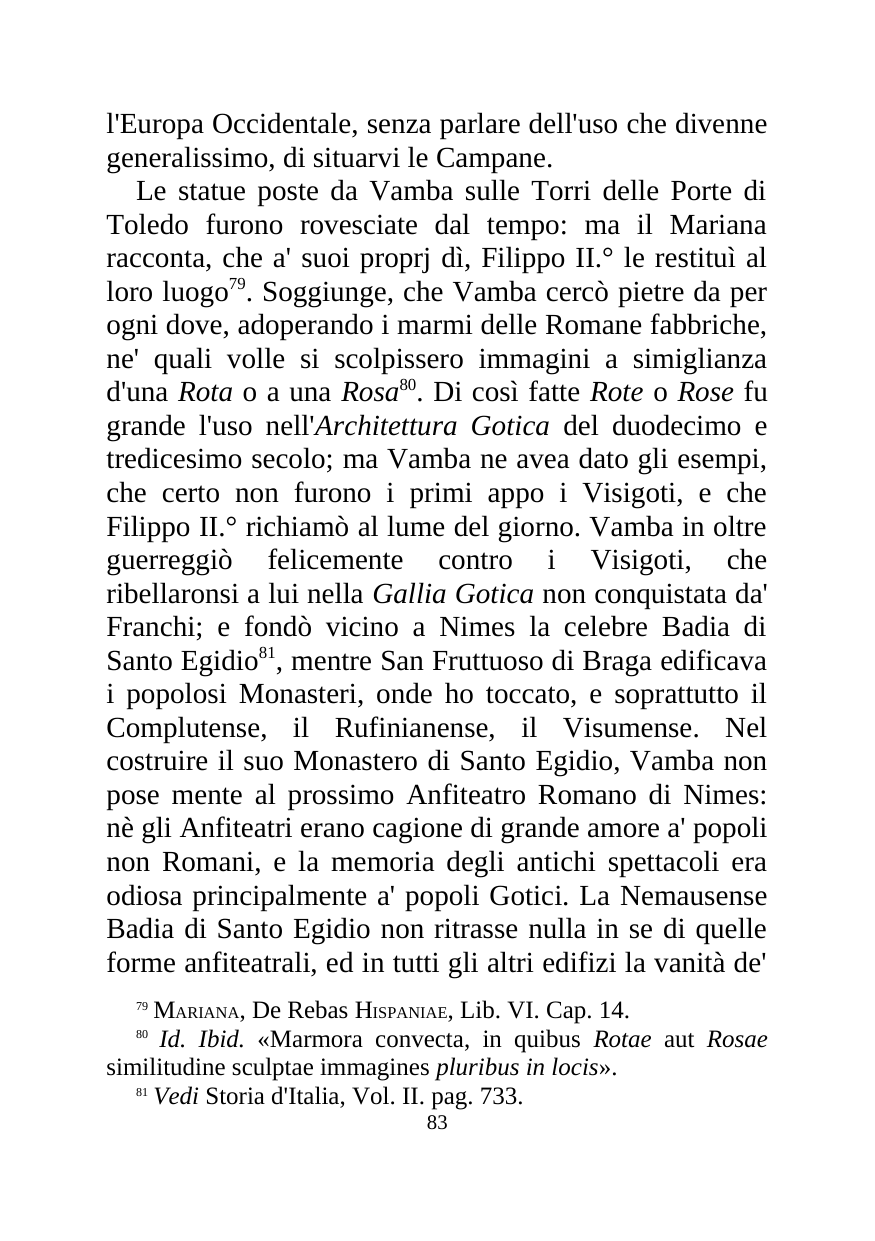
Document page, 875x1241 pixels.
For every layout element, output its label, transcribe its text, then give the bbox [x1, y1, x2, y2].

text Id. Ibid. «Marmora convecta, in quibus Rotae aut Rosae similitudine sculptae immagines pluribus in locis». [106, 1024, 768, 1081]
text l'Europa Occidentale, senza parlare dell'uso che divenne generalissimo, di situarvi le Campane. [106, 106, 768, 173]
text Vedi Storia d'Italia, Vol. II. pag. 733. [106, 1081, 768, 1110]
text Mariana, De Rebas Hispaniae, Lib. VI. Cap. 14. [106, 995, 768, 1024]
text Le statue poste da Vamba sulle Torri delle Porte di Toledo furono rovesciate dal tempo: ma il Mariana racconta, che a' suoi proprj dì, Filippo II.° le restituì al loro luogo. Soggiunge, che Vamba cercò pietre da per ogni dove, adoperando i marmi delle Romane fabbriche, ne' quali volle si scolpissero immagini a simiglianza d'una Rota o a una Rosa. Di così fatte Rote o Rose fu grande l'uso nell'Architettura Gotica del duodecimo e tredicesimo secolo; ma Vamba ne avea dato gli esempi, che certo non furono i primi appo i Visigoti, e che Filippo II.° richiamò al lume del giorno. Vamba in oltre guerreggiò felicemente contro i Visigoti, che ribellaronsi a lui nella Gallia Gotica non conquistata da' Franchi; e fondò vicino a Nimes la celebre Badia di Santo Egidio, mentre San Fruttuoso di Braga edificava i popolosi Monasteri, onde ho toccato, e soprattutto il Complutense, il Rufinianense, il Visumense. Nel costruire il suo Monastero di Santo Egidio, Vamba non pose mente al prossimo Anfiteatro Romano di Nimes: nè gli Anfiteatri erano cagione di grande amore a' popoli non Romani, e la memoria degli antichi spettacoli era odiosa principalmente a' popoli Gotici. La Nemausense Badia di Santo Egidio non ritrasse nulla in se di quelle forme anfiteatrali, ed in tutti gli altri edifizi la vanità de' [106, 173, 768, 978]
